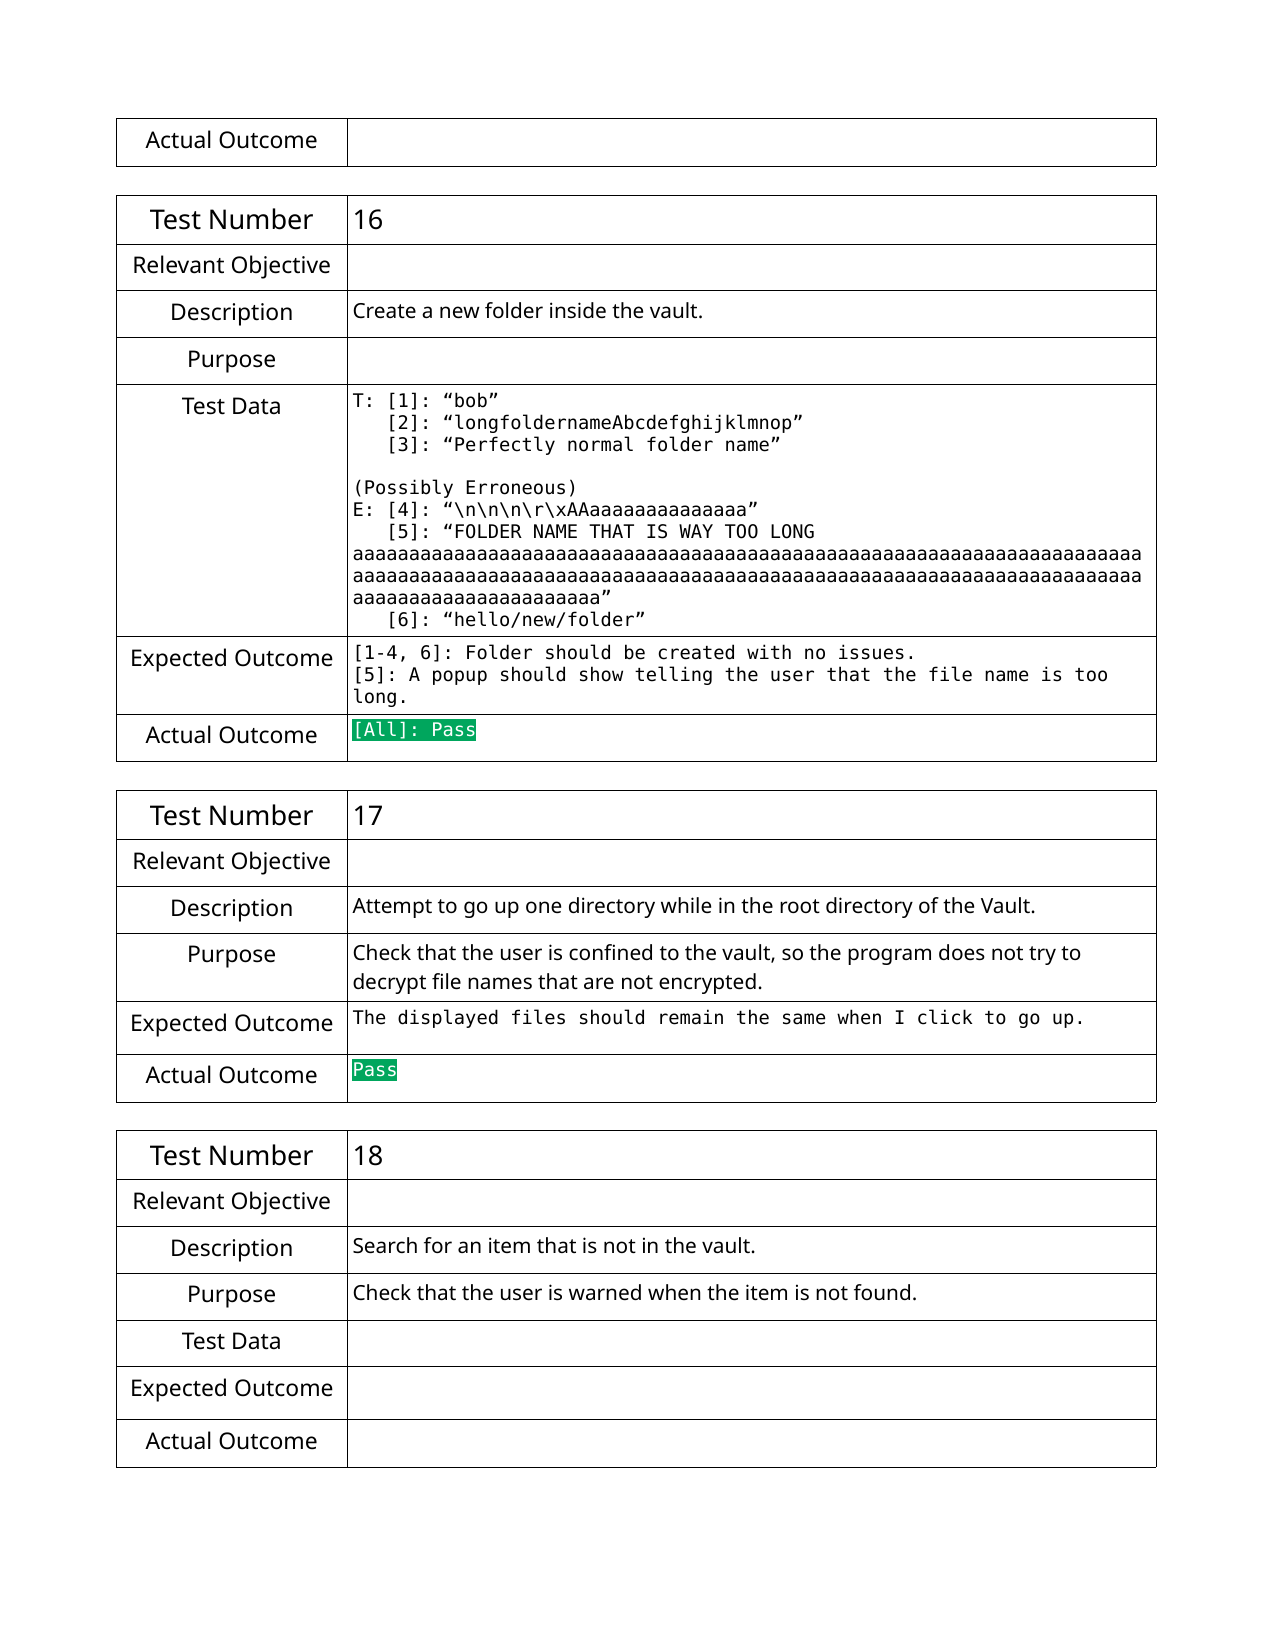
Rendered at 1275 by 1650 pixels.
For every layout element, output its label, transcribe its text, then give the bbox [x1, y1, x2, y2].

table_header 16 [348, 196, 1156, 243]
table_cell [348, 1321, 1156, 1366]
table_header Test Number [117, 196, 347, 243]
table_cell Create a new folder inside the vault. [348, 291, 1156, 337]
table_cell Search for an item that is not in the vault. [348, 1227, 1156, 1273]
table_cell Relevant Objective [117, 840, 347, 886]
table_cell Description [117, 887, 347, 932]
table_cell [348, 840, 1156, 886]
table_cell Purpose [117, 338, 347, 384]
table_cell T: [1]: “bob” [2]: “longfoldernameAbcdefghijklmnop” [3]: “Perfectly normal folder name” (Possibly Erroneous) E: [4]: “\n\n\n\r\xAAaaaaaaaaaaaaaa” [5]: “FOLDER NAME THAT IS WAY TOO LONG aaaaaaaaaaaaaaaaaaaaaaaaaaaaaaaaaaaaaaaaaaaaaaaaaaaaaaaaaaaaaaaaaaaaaaaaaaaaaaaaaaaaaaaaaaaaaaaaaaaaaaaaaaaaaaaaaaaaaaaaaaaaaaaaaaaaaaaaaaaaaaaaaaaaaaaaaaaaaaaaaa” [6]: “hello/new/folder” [348, 385, 1156, 636]
table_header 18 [348, 1131, 1156, 1179]
table_cell Description [117, 1227, 347, 1273]
table_cell [348, 245, 1156, 290]
table_cell [348, 1367, 1156, 1419]
table_cell Actual Outcome [117, 1420, 347, 1467]
table_cell Check that the user is confined to the vault, so the program does not try to decrypt file names that are not encrypted. [348, 934, 1156, 1001]
table_cell Relevant Objective [117, 1180, 347, 1226]
table_cell [348, 1420, 1156, 1467]
table_cell Check that the user is warned when the item is not found. [348, 1274, 1156, 1319]
table_cell [All]: Pass [348, 715, 1156, 761]
table_cell Expected Outcome [117, 637, 347, 713]
table_cell Pass [348, 1055, 1156, 1102]
table_cell Expected Outcome [117, 1002, 347, 1053]
table_cell Actual Outcome [117, 119, 347, 166]
table_cell Actual Outcome [117, 1055, 347, 1102]
table_cell The displayed files should remain the same when I click to go up. [348, 1002, 1156, 1053]
table_cell [348, 1180, 1156, 1226]
table_cell [1-4, 6]: Folder should be created with no issues. [5]: A popup should show telling the user that the file name is too long. [348, 637, 1156, 713]
table_cell Actual Outcome [117, 715, 347, 761]
table_cell [348, 119, 1156, 166]
table_header Test Number [117, 1131, 347, 1179]
table_header 17 [348, 791, 1156, 839]
table_cell Test Data [117, 1321, 347, 1366]
table_cell Relevant Objective [117, 245, 347, 290]
table_cell Description [117, 291, 347, 337]
table_header Test Number [117, 791, 347, 839]
table_cell Test Data [117, 385, 347, 636]
table_cell [348, 338, 1156, 384]
table_cell Expected Outcome [117, 1367, 347, 1419]
table_cell Attempt to go up one directory while in the root directory of the Vault. [348, 887, 1156, 932]
table_cell Purpose [117, 1274, 347, 1319]
table_cell Purpose [117, 934, 347, 1001]
